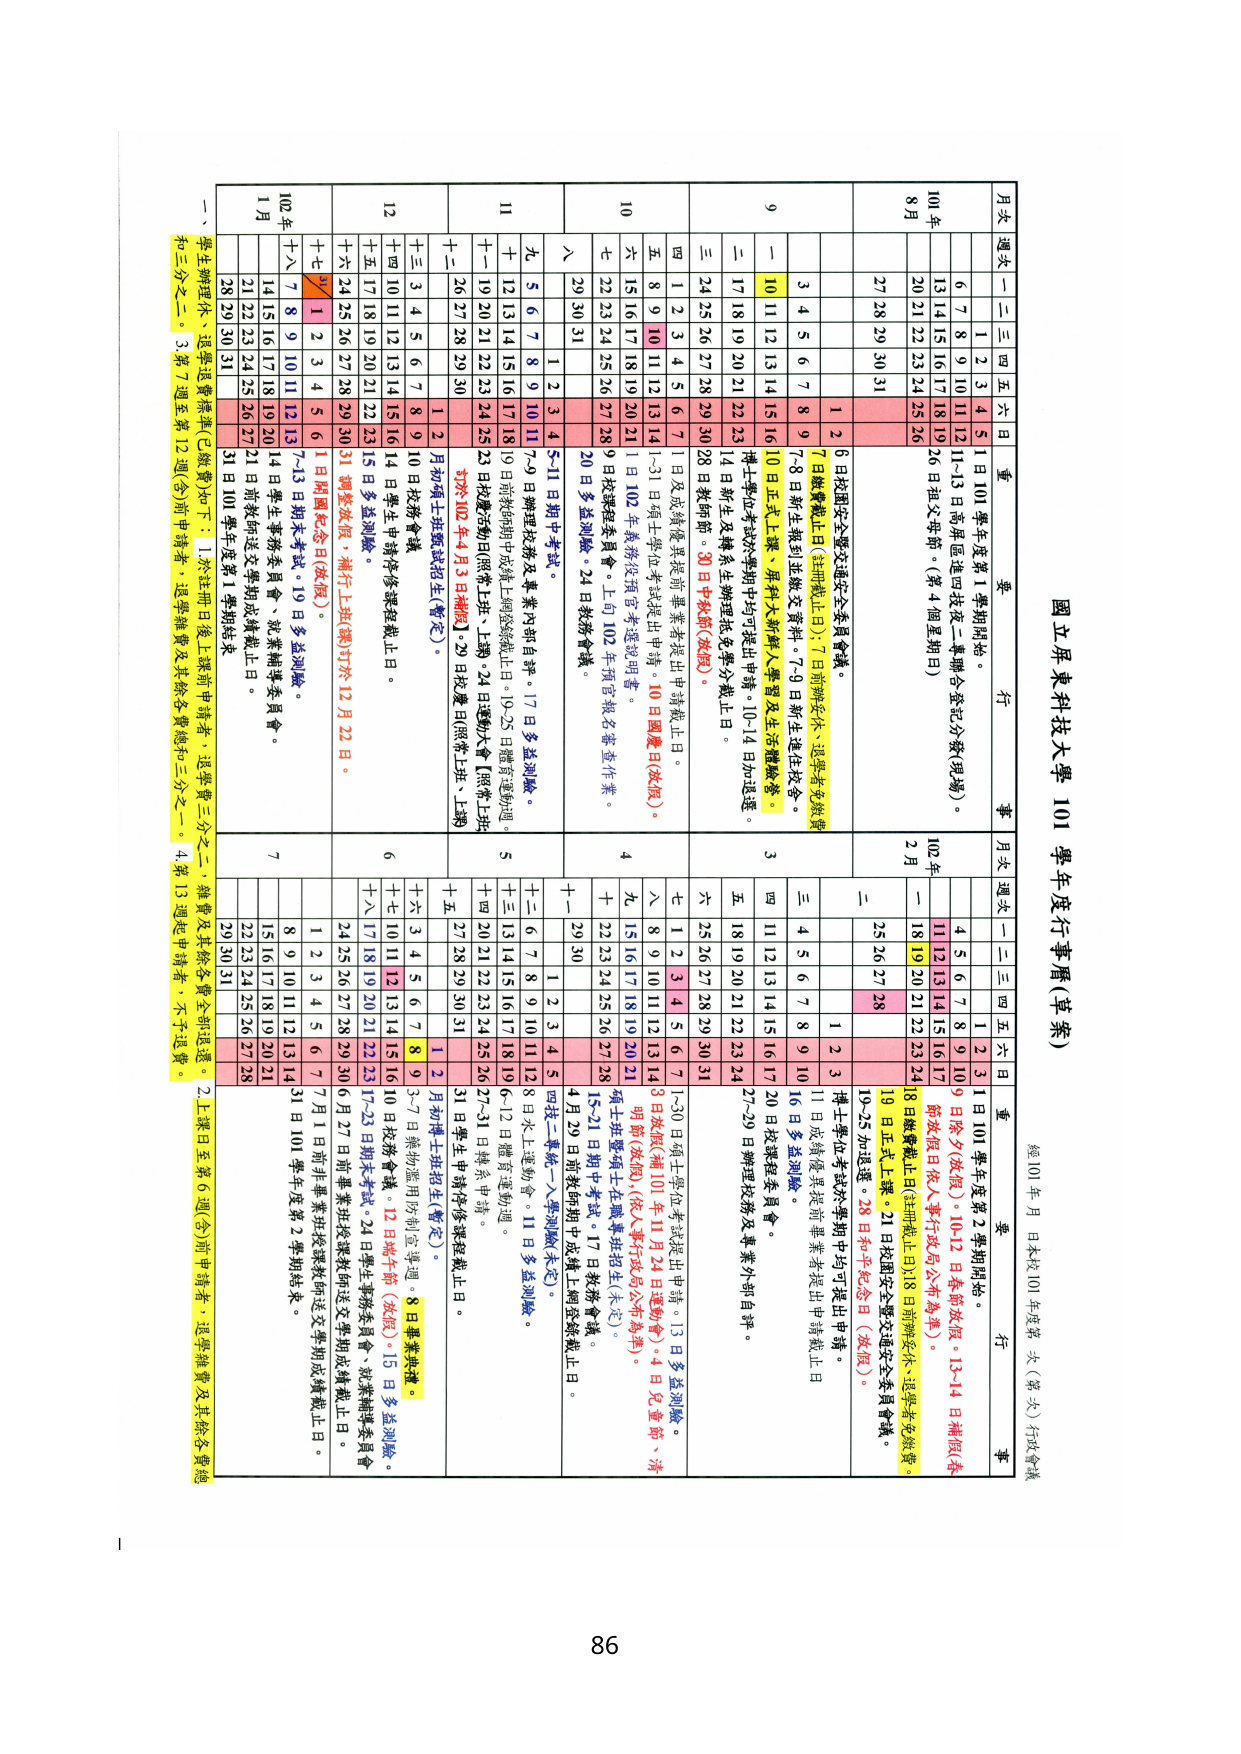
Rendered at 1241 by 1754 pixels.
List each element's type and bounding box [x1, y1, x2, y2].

picture [118, 131, 1122, 1550]
